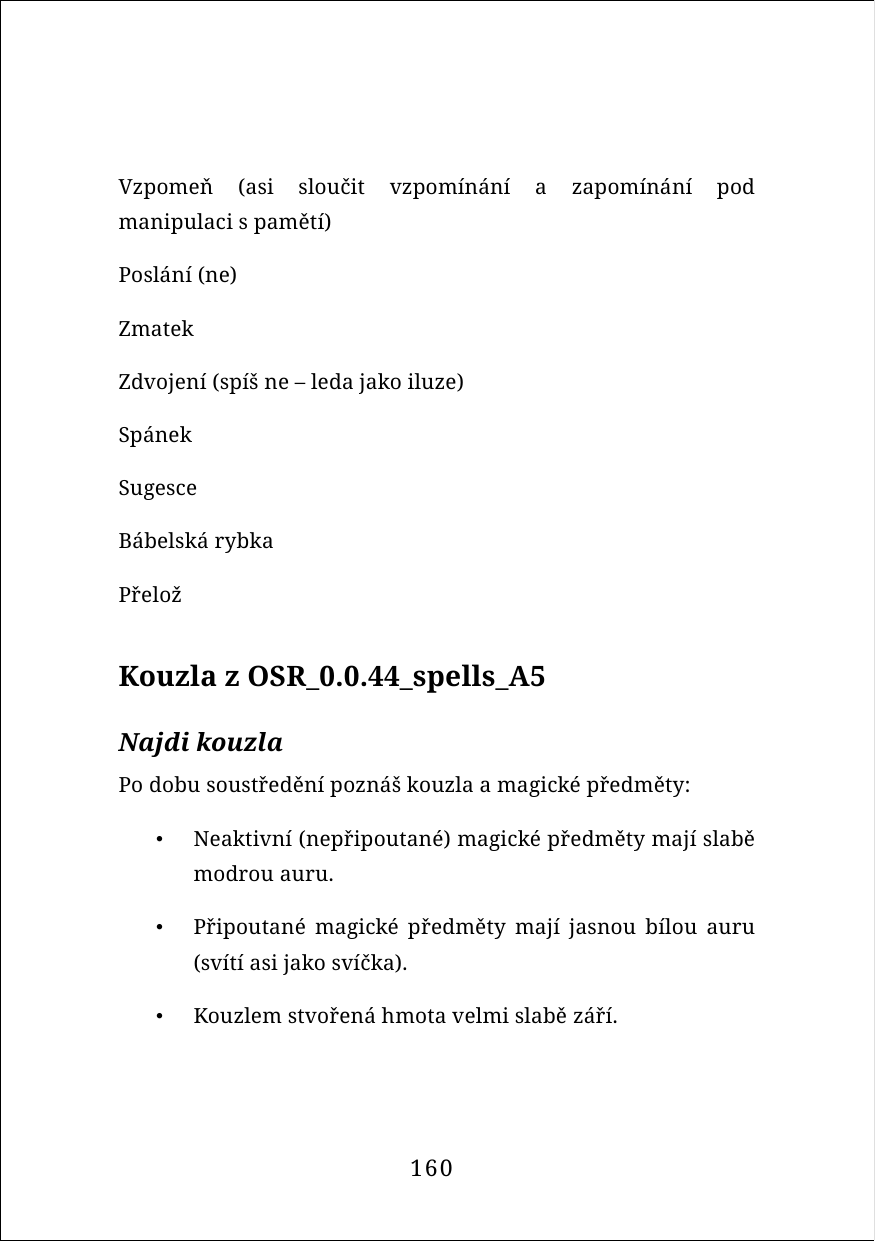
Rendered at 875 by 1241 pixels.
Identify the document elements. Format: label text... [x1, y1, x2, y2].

list Neaktivní (nepřipoutané) magické předměty mají slabě modrou auru. [156, 824, 756, 888]
subtitle Kouzla z OSR_0.0.44_spells_A5 [118, 657, 756, 695]
text Zmatek [118, 314, 756, 342]
text Bábelská rybka [118, 527, 756, 555]
text Po dobu soustředění poznáš kouzla a magické předměty: [118, 770, 756, 799]
text Přelož [118, 580, 756, 608]
subtitle Najdi kouzla [118, 724, 756, 759]
text Vzpomeň (asi sloučit vzpomínání a zapomínání pod manipulaci s pamětí) [118, 172, 756, 236]
list Připoutané magické předměty mají jasnou bílou auru (svítí asi jako svíčka). [156, 912, 756, 976]
list Kouzlem stvořená hmota velmi slabě září. [156, 1001, 756, 1029]
text Poslání (ne) [118, 261, 756, 289]
text Spánek [118, 420, 756, 449]
text Sugesce [118, 473, 756, 502]
text Zdvojení (spíš ne – leda jako iluze) [118, 367, 756, 395]
